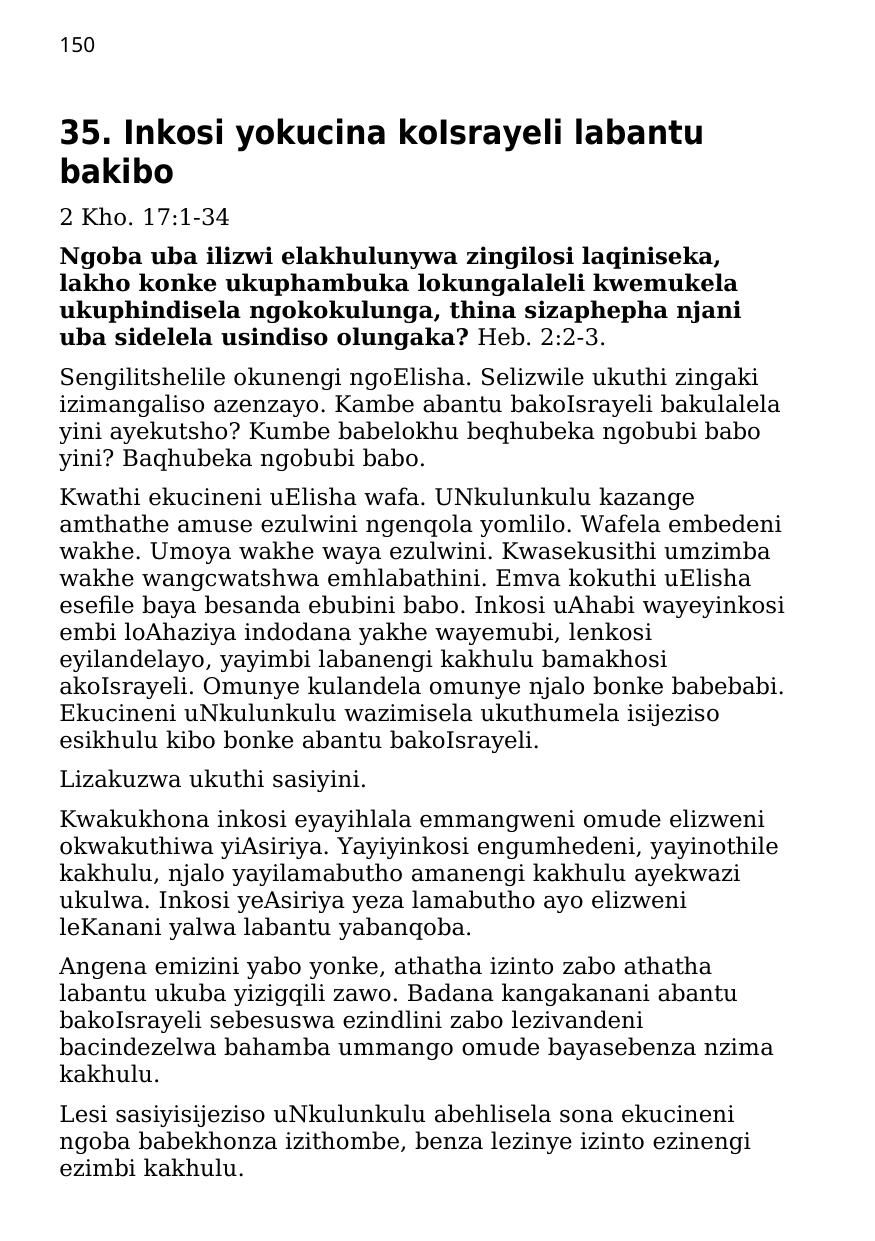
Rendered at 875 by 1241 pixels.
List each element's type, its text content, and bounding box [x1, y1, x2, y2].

subtitle 35. Inkosi yokucina koIsrayeli labantu bakibo [59, 113, 791, 191]
text Sengilitshelile okunengi ngoElisha. Selizwile ukuthi zingaki izimangaliso azenzayo. Kambe abantu bakoIsrayeli bakulalela yini ayekutsho? Kumbe babelokhu beqhubeka ngobubi babo yini? Baqhubeka ngobubi babo. [59, 364, 791, 472]
text Ngoba uba ilizwi elakhulunywa zingilosi laqiniseka, lakho konke ukuphambuka lokungalaleli kwemukela ukuphindisela ngokokulunga, thina sizaphepha njani uba sidelela usindiso olungaka? Heb. 2:2-3. [59, 243, 791, 351]
text Angena emizini yabo yonke, athatha izinto zabo athatha labantu ukuba yizigqili zawo. Badana kangakanani abantu bakoIsrayeli sebesuswa ezindlini zabo lezivandeni bacindezelwa bahamba ummango omude bayasebenza nzima kakhulu. [59, 953, 791, 1088]
text Lesi sasiyisijeziso uNkulunkulu abehlisela sona ekucineni ngoba babekhonza izithombe, benza lezinye izinto ezinengi ezimbi kakhulu. [59, 1101, 791, 1182]
text Lizakuzwa ukuthi sasiyini. [59, 766, 791, 793]
text Kwathi ekucineni uElisha wafa. UNkulunkulu kazange amthathe amuse ezulwini ngenqola yomlilo. Wafela embedeni wakhe. Umoya wakhe waya ezulwini. Kwasekusithi umzimba wakhe wangcwatshwa emhlabathini. Emva kokuthi uElisha esefile baya besanda ebubini babo. Inkosi uAhabi wayeyinkosi embi loAhaziya indodana yakhe wayemubi, lenkosi eyilandelayo, yayimbi labanengi kakhulu bamakhosi akoIsrayeli. Omunye kulandela omunye njalo bonke babebabi. Ekucineni uNkulunkulu wazimisela ukuthumela isijeziso esikhulu kibo bonke abantu bakoIsrayeli. [59, 484, 791, 754]
text Kwakukhona inkosi eyayihlala emmangweni omude elizweni okwakuthiwa yiAsiriya. Yayiyinkosi engumhedeni, yayinothile kakhulu, njalo yayilamabutho amanengi kakhulu ayekwazi ukulwa. Inkosi yeAsiriya yeza lamabutho ayo elizweni leKanani yalwa labantu yabanqoba. [59, 806, 791, 941]
text 2 Kho. 17:1-34 [59, 204, 791, 231]
